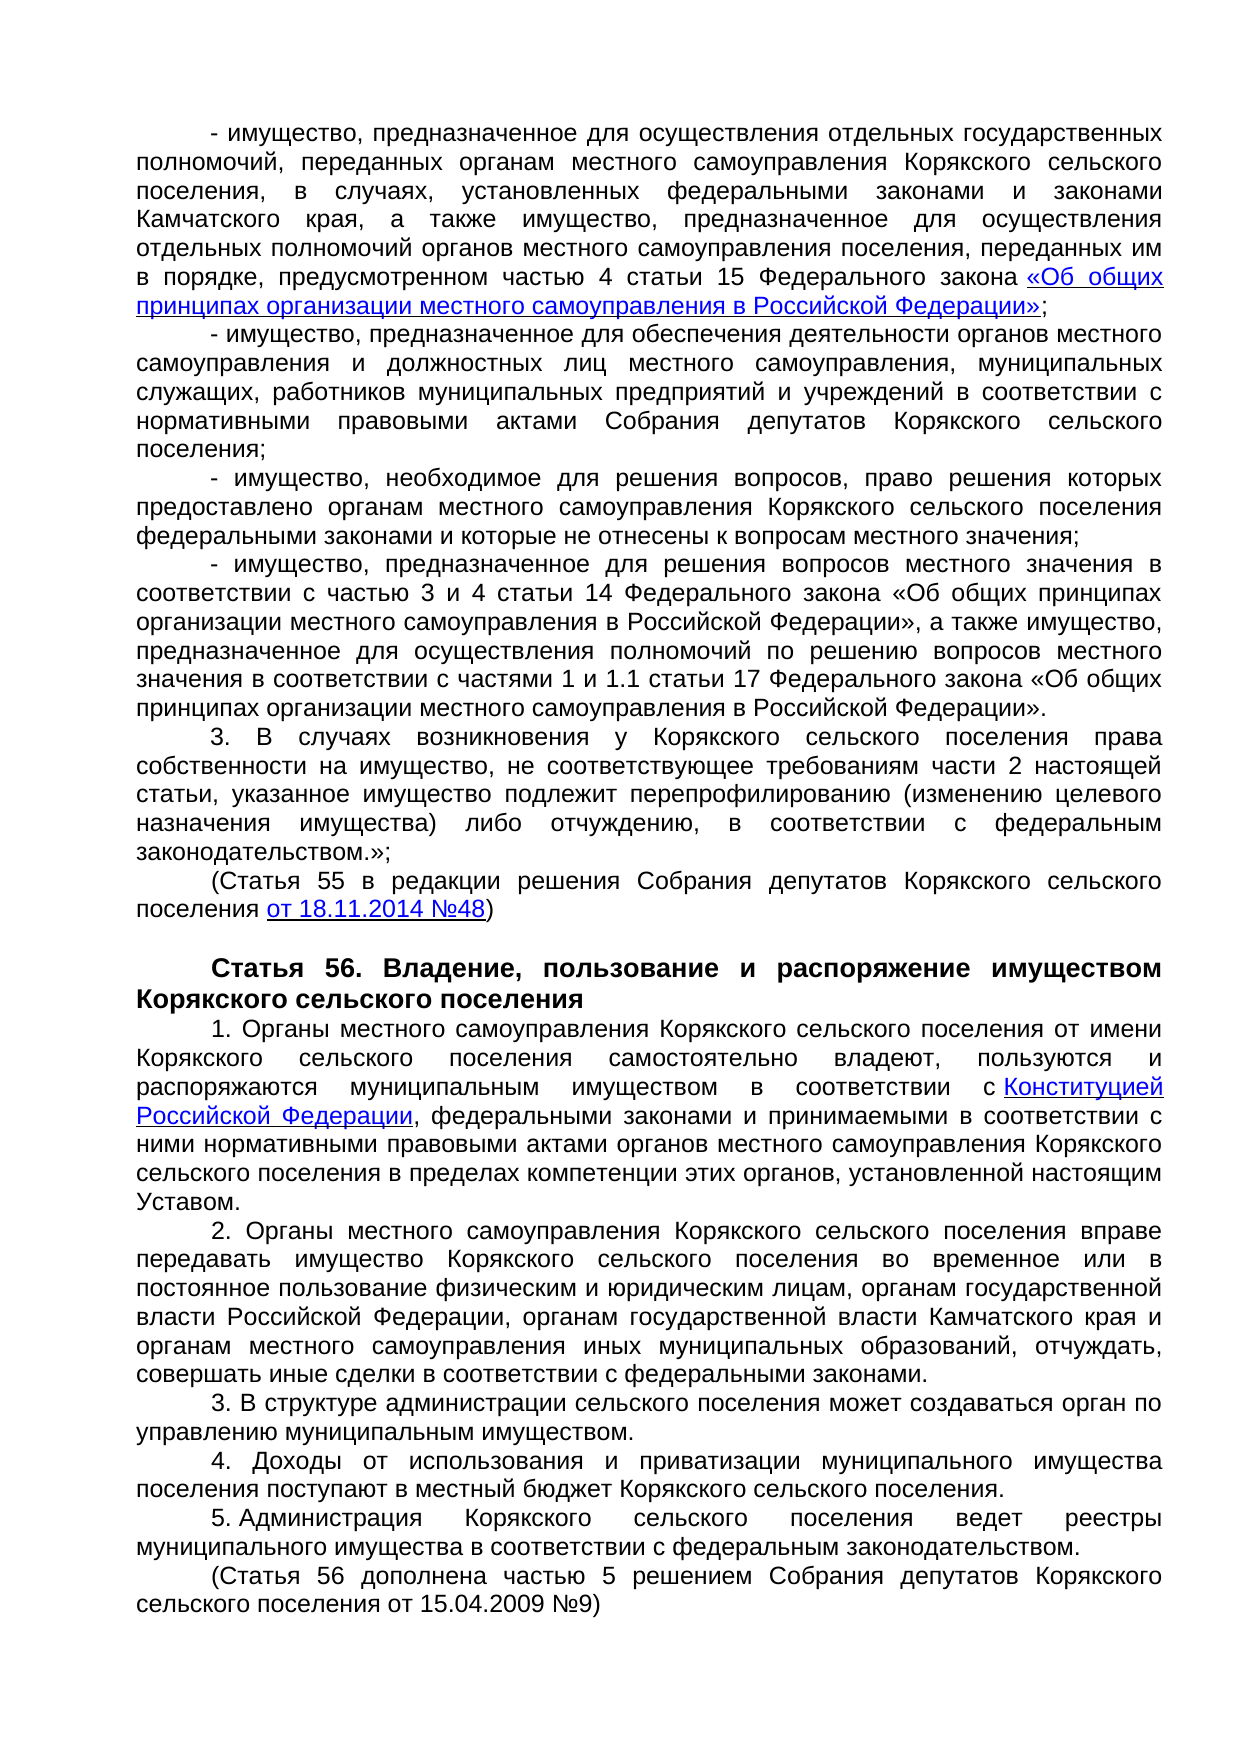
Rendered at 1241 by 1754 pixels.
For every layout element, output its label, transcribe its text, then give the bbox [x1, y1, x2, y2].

text 1. Органы местного самоуправления Корякского сельского поселения от имени Корякского сельского поселения самостоятельно владеют, пользуются и распоряжаются муниципальным имуществом в соответствии с Конституцией Российской Федерации, федеральными законами и принимаемыми в соответствии с ними нормативными правовыми актами органов местного самоуправления Корякского сельского поселения в пределах компетенции этих органов, установленной настоящим Уставом. [136, 1014, 1163, 1216]
text - имущество, предназначенное для осуществления отдельных государственных полномочий, переданных органам местного самоуправления Корякского сельского поселения, в случаях, установленных федеральными законами и законами Камчатского края, а также имущество, предназначенное для осуществления отдельных полномочий органов местного самоуправления поселения, переданных им в порядке, предусмотренном частью 4 статьи 15 Федерального закона «Об общих принципах организации местного самоуправления в Российской Федерации»; [136, 118, 1163, 319]
text (Статья 55 в редакции решения Собрания депутатов Корякского сельского поселения от 18.11.2014 №48) [136, 866, 1163, 923]
text 3. В структуре администрации сельского поселения может создаваться орган по управлению муниципальным имуществом. [136, 1388, 1163, 1446]
text - имущество, предназначенное для решения вопросов местного значения в соответствии с частью 3 и 4 статьи 14 Федерального закона «Об общих принципах организации местного самоуправления в Российской Федерации», а также имущество, предназначенное для осуществления полномочий по решению вопросов местного значения в соответствии с частями 1 и 1.1 статьи 17 Федерального закона «Об общих принципах организации местного самоуправления в Российской Федерации». [136, 549, 1163, 722]
text (Статья 56 дополнена частью 5 решением Собрания депутатов Корякского сельского поселения от 15.04.2009 №9) [136, 1561, 1163, 1618]
text 5. Администрация Корякского сельского поселения ведет реестры муниципального имущества в соответствии с федеральным законодательством. [136, 1503, 1163, 1561]
text 3. В случаях возникновения у Корякского сельского поселения права собственности на имущество, не соответствующее требованиям части 2 настоящей статьи, указанное имущество подлежит перепрофилированию (изменению целевого назначения имущества) либо отчуждению, в соответствии с федеральным законодательством.»; [136, 722, 1163, 866]
text Статья 56. Владение, пользование и распоряжение имуществом Корякского сельского поселения [136, 952, 1163, 1014]
text - имущество, необходимое для решения вопросов, право решения которых предоставлено органам местного самоуправления Корякского сельского поселения федеральными законами и которые не отнесены к вопросам местного значения; [136, 463, 1163, 549]
text 2. Органы местного самоуправления Корякского сельского поселения вправе передавать имущество Корякского сельского поселения во временное или в постоянное пользование физическим и юридическим лицам, органам государственной власти Российской Федерации, органам государственной власти Камчатского края и органам местного самоуправления иных муниципальных образований, отчуждать, совершать иные сделки в соответствии с федеральными законами. [136, 1216, 1163, 1388]
text 4. Доходы от использования и приватизации муниципального имущества поселения поступают в местный бюджет Корякского сельского поселения. [136, 1446, 1163, 1503]
text - имущество, предназначенное для обеспечения деятельности органов местного самоуправления и должностных лиц местного самоуправления, муниципальных служащих, работников муниципальных предприятий и учреждений в соответствии с нормативными правовыми актами Собрания депутатов Корякского сельского поселения; [136, 319, 1163, 463]
